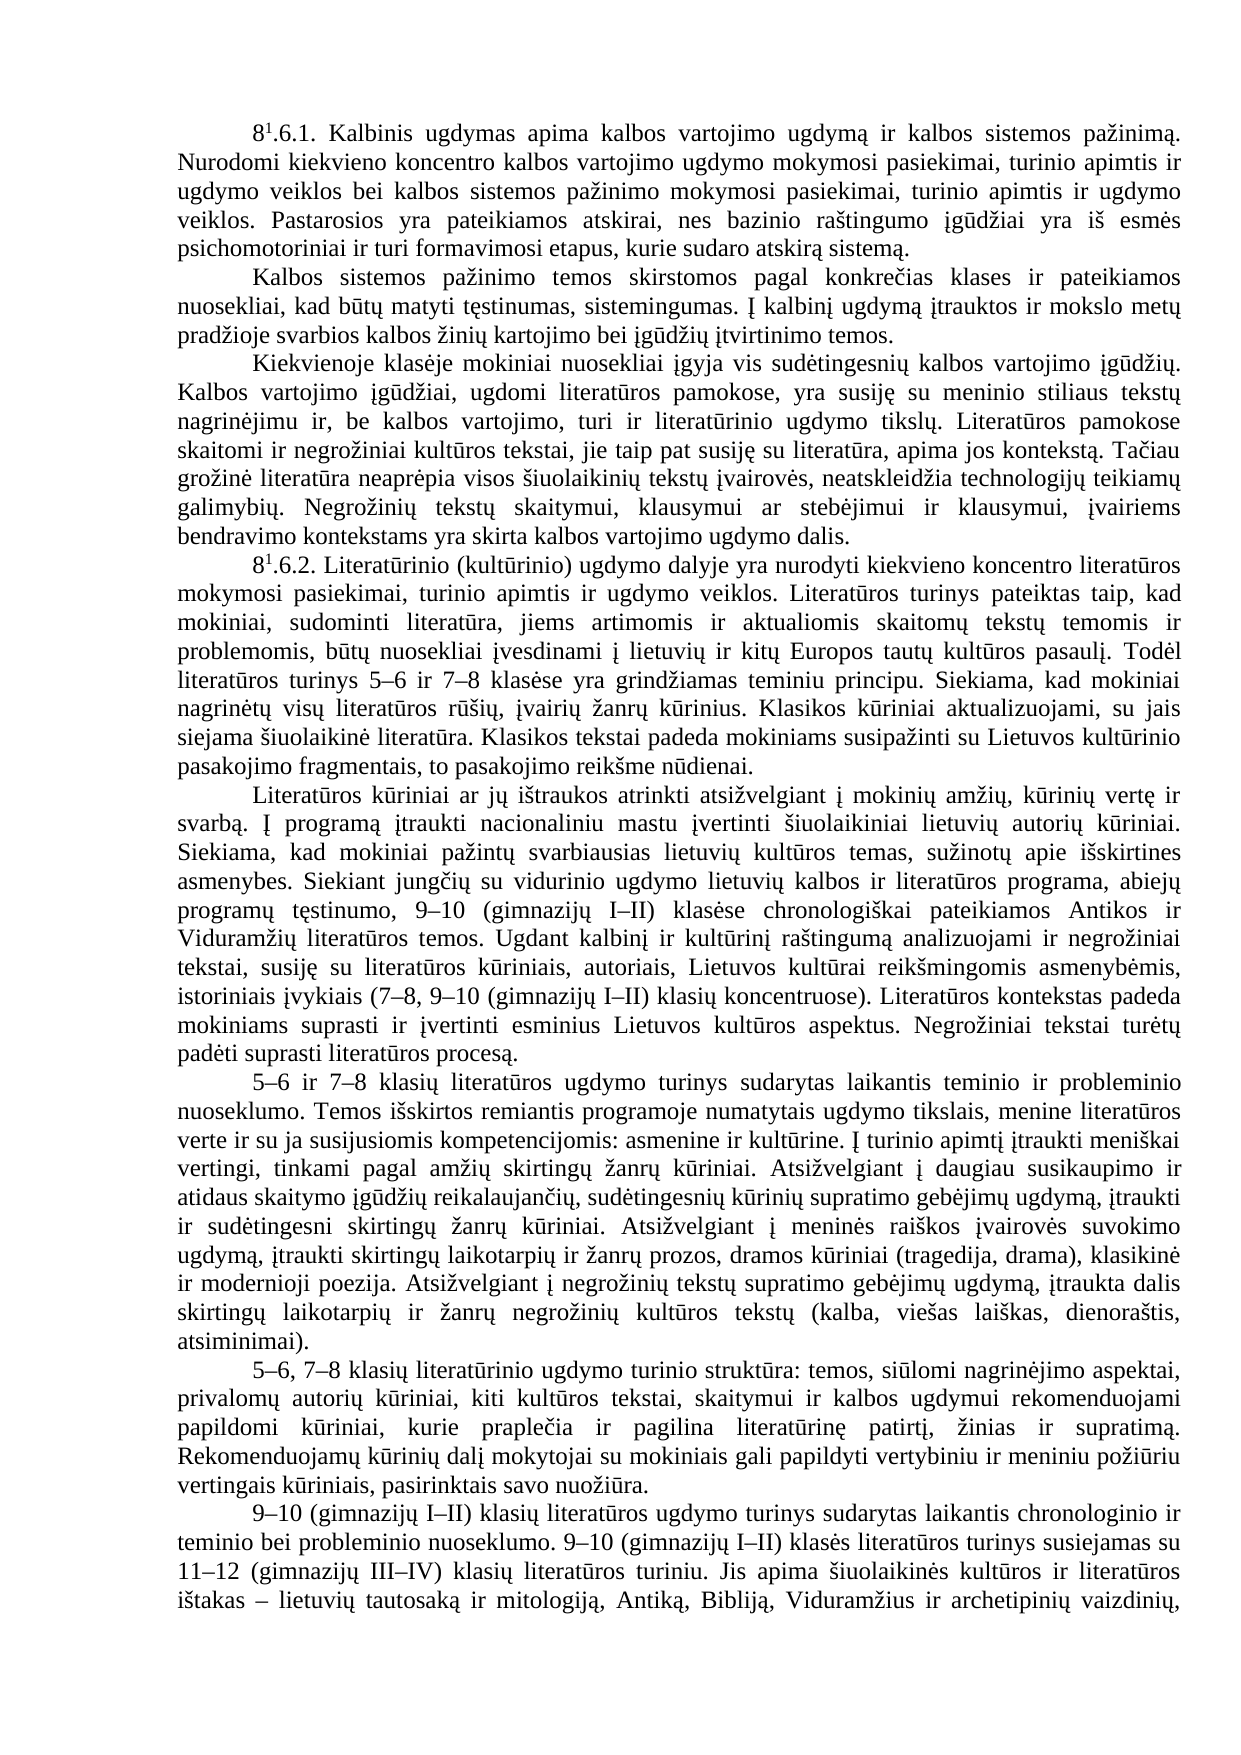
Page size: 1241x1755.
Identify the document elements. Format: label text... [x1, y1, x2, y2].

text Literatūros kūriniai ar jų ištraukos atrinkti atsižvelgiant į mokinių amžių, kūrinių vertę ir svarbą. Į programą įtraukti nacionaliniu mastu įvertinti šiuolaikiniai lietuvių autorių kūriniai. Siekiama, kad mokiniai pažintų svarbiausias lietuvių kultūros temas, sužinotų apie išskirtines asmenybes. Siekiant jungčių su vidurinio ugdymo lietuvių kalbos ir literatūros programa, abiejų programų tęstinumo, 9–10 (gimnazijų I–II) klasėse chronologiškai pateikiamos Antikos ir Viduramžių literatūros temos. Ugdant kalbinį ir kultūrinį raštingumą analizuojami ir negrožiniai tekstai, susiję su literatūros kūriniais, autoriais, Lietuvos kultūrai reikšmingomis asmenybėmis, istoriniais įvykiais (7–8, 9–10 (gimnazijų I–II) klasių koncentruose). Literatūros kontekstas padeda mokiniams suprasti ir įvertinti esminius Lietuvos kultūros aspektus. Negrožiniai tekstai turėtų padėti suprasti literatūros procesą. [177, 780, 1182, 1067]
text Kalbos sistemos pažinimo temos skirstomos pagal konkrečias klases ir pateikiamos nuosekliai, kad būtų matyti tęstinumas, sistemingumas. Į kalbinį ugdymą įtrauktos ir mokslo metų pradžioje svarbios kalbos žinių kartojimo bei įgūdžių įtvirtinimo temos. [177, 262, 1182, 348]
text 5–6 ir 7–8 klasių literatūros ugdymo turinys sudarytas laikantis teminio ir probleminio nuoseklumo. Temos išskirtos remiantis programoje numatytais ugdymo tikslais, menine literatūros verte ir su ja susijusiomis kompetencijomis: asmenine ir kultūrine. Į turinio apimtį įtraukti meniškai vertingi, tinkami pagal amžių skirtingų žanrų kūriniai. Atsižvelgiant į daugiau susikaupimo ir atidaus skaitymo įgūdžių reikalaujančių, sudėtingesnių kūrinių supratimo gebėjimų ugdymą, įtraukti ir sudėtingesni skirtingų žanrų kūriniai. Atsižvelgiant į meninės raiškos įvairovės suvokimo ugdymą, įtraukti skirtingų laikotarpių ir žanrų prozos, dramos kūriniai (tragedija, drama), klasikinė ir modernioji poezija. Atsižvelgiant į negrožinių tekstų supratimo gebėjimų ugdymą, įtraukta dalis skirtingų laikotarpių ir žanrų negrožinių kultūros tekstų (kalba, viešas laiškas, dienoraštis, atsiminimai). [177, 1067, 1182, 1355]
text 81.6.2. Literatūrinio (kultūrinio) ugdymo dalyje yra nurodyti kiekvieno koncentro literatūros mokymosi pasiekimai, turinio apimtis ir ugdymo veiklos. Literatūros turinys pateiktas taip, kad mokiniai, sudominti literatūra, jiems artimomis ir aktualiomis skaitomų tekstų temomis ir problemomis, būtų nuosekliai įvesdinami į lietuvių ir kitų Europos tautų kultūros pasaulį. Todėl literatūros turinys 5–6 ir 7–8 klasėse yra grindžiamas teminiu principu. Siekiama, kad mokiniai nagrinėtų visų literatūros rūšių, įvairių žanrų kūrinius. Klasikos kūriniai aktualizuojami, su jais siejama šiuolaikinė literatūra. Klasikos tekstai padeda mokiniams susipažinti su Lietuvos kultūrinio pasakojimo fragmentais, to pasakojimo reikšme nūdienai. [177, 550, 1182, 780]
text Kiekvienoje klasėje mokiniai nuosekliai įgyja vis sudėtingesnių kalbos vartojimo įgūdžių. Kalbos vartojimo įgūdžiai, ugdomi literatūros pamokose, yra susiję su meninio stiliaus tekstų nagrinėjimu ir, be kalbos vartojimo, turi ir literatūrinio ugdymo tikslų. Literatūros pamokose skaitomi ir negrožiniai kultūros tekstai, jie taip pat susiję su literatūra, apima jos kontekstą. Tačiau grožinė literatūra neaprėpia visos šiuolaikinių tekstų įvairovės, neatskleidžia technologijų teikiamų galimybių. Negrožinių tekstų skaitymui, klausymui ar stebėjimui ir klausymui, įvairiems bendravimo kontekstams yra skirta kalbos vartojimo ugdymo dalis. [177, 348, 1182, 550]
text 5–6, 7–8 klasių literatūrinio ugdymo turinio struktūra: temos, siūlomi nagrinėjimo aspektai, privalomų autorių kūriniai, kiti kultūros tekstai, skaitymui ir kalbos ugdymui rekomenduojami papildomi kūriniai, kurie praplečia ir pagilina literatūrinę patirtį, žinias ir supratimą. Rekomenduojamų kūrinių dalį mokytojai su mokiniais gali papildyti vertybiniu ir meniniu požiūriu vertingais kūriniais, pasirinktais savo nuožiūra. [177, 1355, 1182, 1498]
text 81.6.1. Kalbinis ugdymas apima kalbos vartojimo ugdymą ir kalbos sistemos pažinimą. Nurodomi kiekvieno koncentro kalbos vartojimo ugdymo mokymosi pasiekimai, turinio apimtis ir ugdymo veiklos bei kalbos sistemos pažinimo mokymosi pasiekimai, turinio apimtis ir ugdymo veiklos. Pastarosios yra pateikiamos atskirai, nes bazinio raštingumo įgūdžiai yra iš esmės psichomotoriniai ir turi formavimosi etapus, kurie sudaro atskirą sistemą. [177, 118, 1182, 262]
text 9–10 (gimnazijų I–II) klasių literatūros ugdymo turinys sudarytas laikantis chronologinio ir teminio bei probleminio nuoseklumo. 9–10 (gimnazijų I–II) klasės literatūros turinys susiejamas su 11–12 (gimnazijų III–IV) klasių literatūros turiniu. Jis apima šiuolaikinės kultūros ir literatūros ištakas – lietuvių tautosaką ir mitologiją, Antiką, Bibliją, Viduramžius ir archetipinių vaizdinių, [177, 1498, 1182, 1613]
